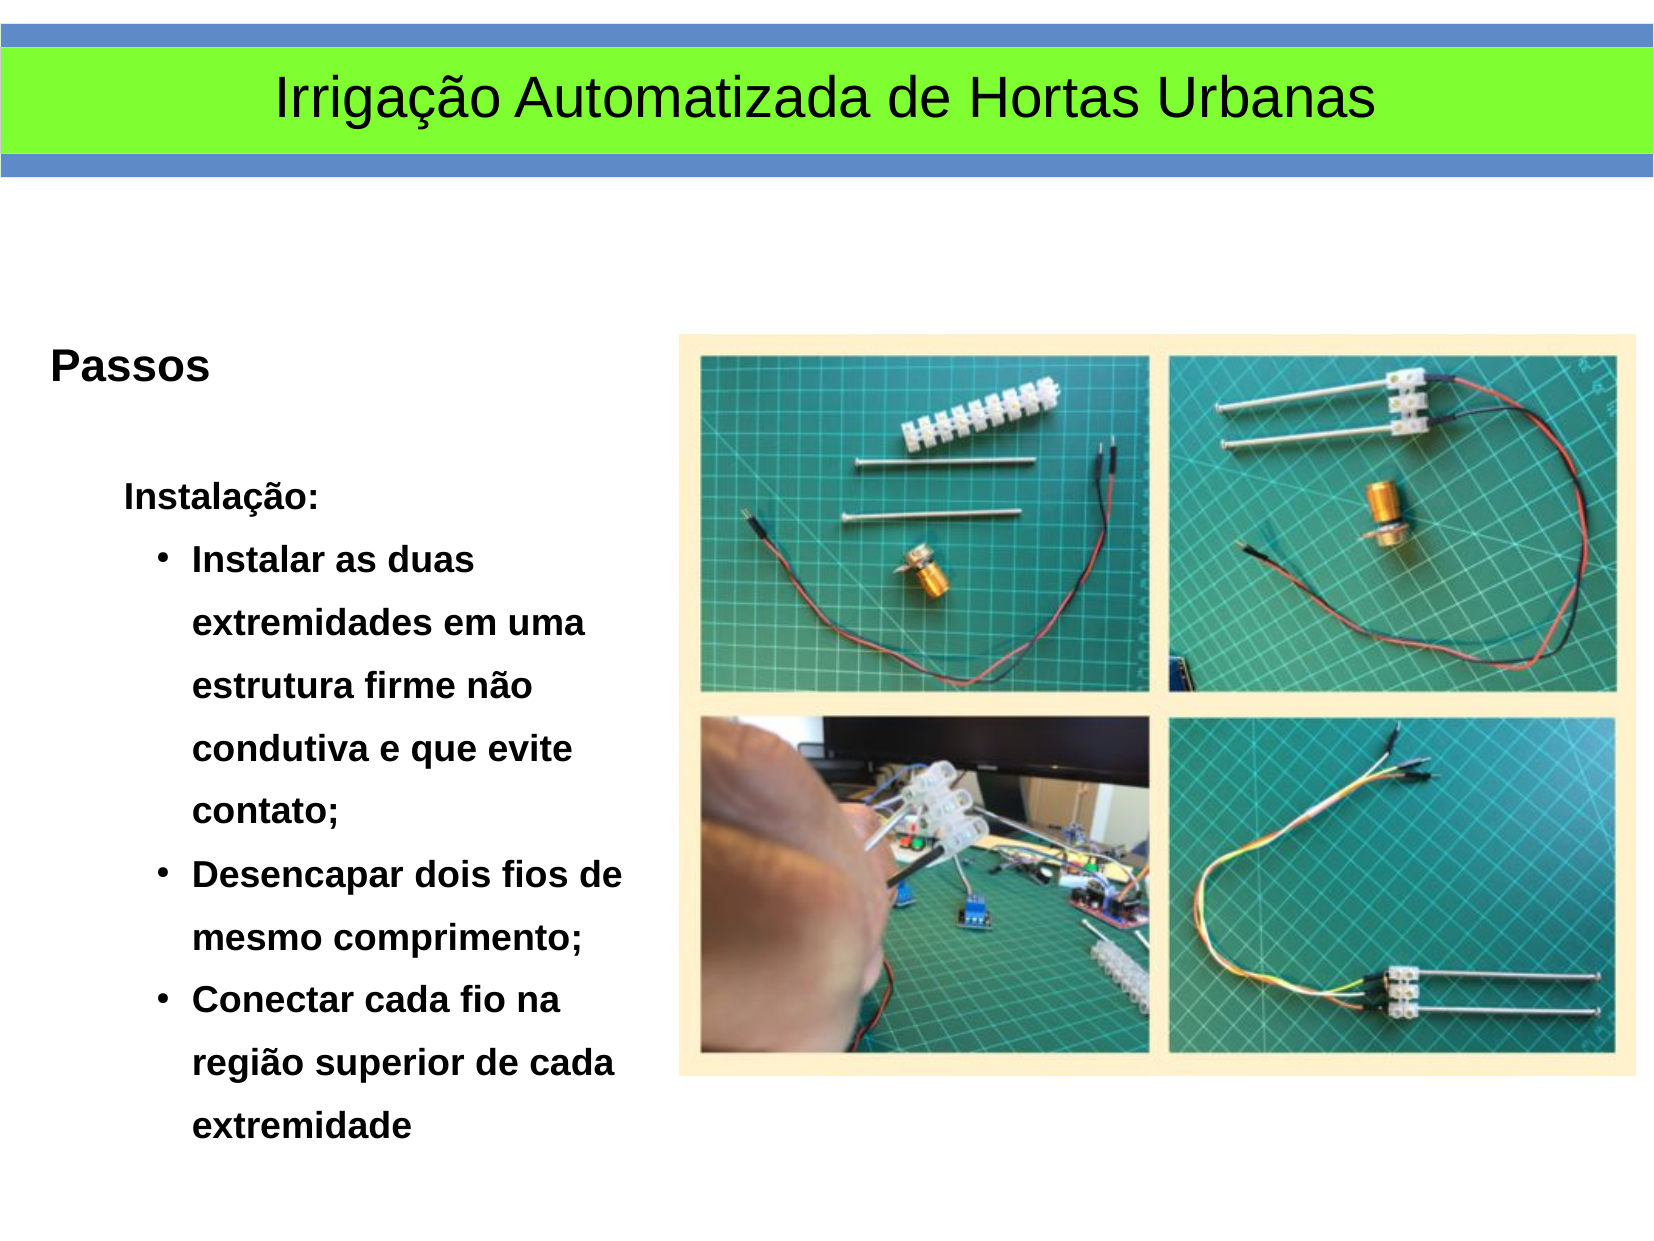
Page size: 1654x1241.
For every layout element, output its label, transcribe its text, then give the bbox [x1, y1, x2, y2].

text_box Passos Instalação: Instalar as duas extremidades em uma estrutura firme não condutiva e que evite contato; Desencapar dois fios de mesmo comprimento; Conectar cada fio na região superior de cada extremidade [35, 307, 680, 1120]
picture [680, 334, 1636, 1076]
text_box [0, 23, 1654, 178]
title Irrigação Automatizada de Hortas Urbanas [200, 41, 1512, 154]
